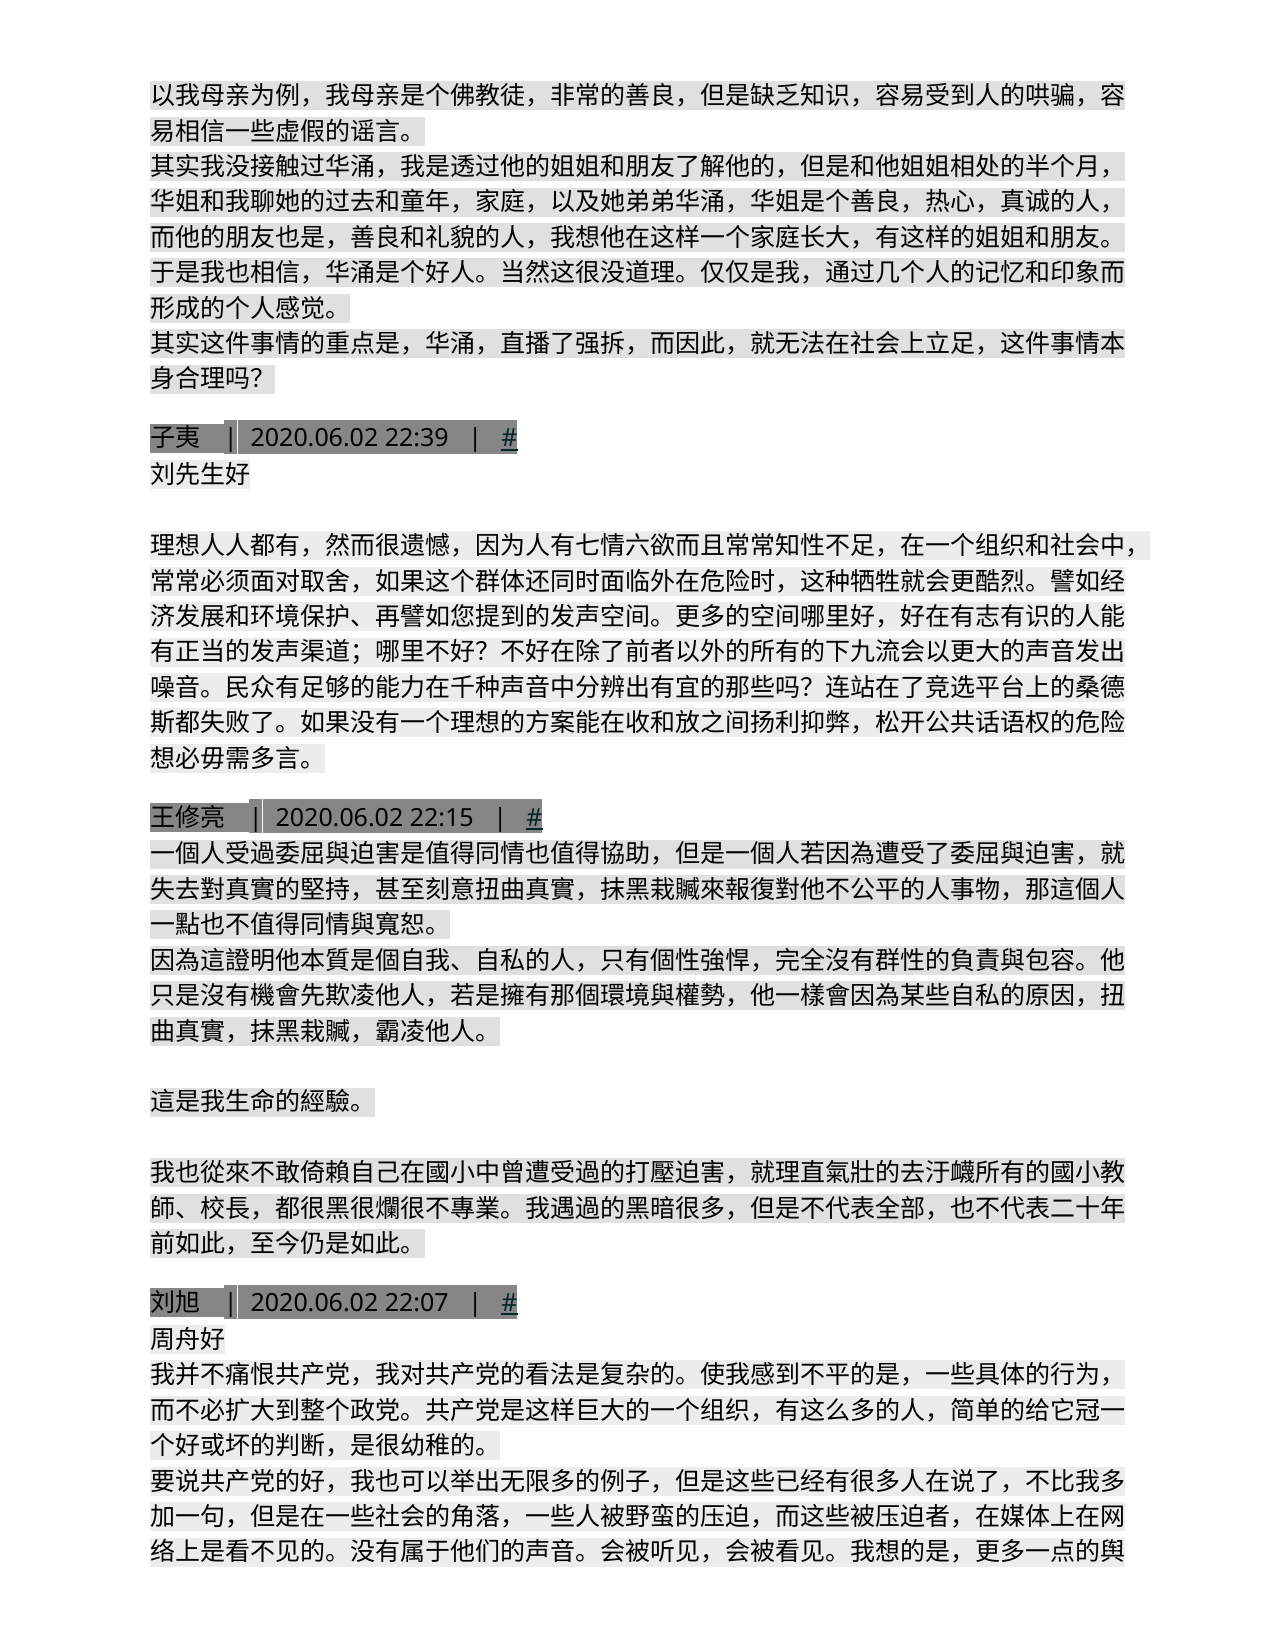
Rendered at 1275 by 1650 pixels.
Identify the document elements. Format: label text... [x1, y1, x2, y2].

text 刘先生好 理想人人都有，然而很遗憾，因为人有七情六欲而且常常知性不足，在一个组织和社会中，常常必须面对取舍，如果这个群体还同时面临外在危险时，这种牺牲就会更酷烈。譬如经济发展和环境保护、再譬如您提到的发声空间。更多的空间哪里好，好在有志有识的人能有正当的发声渠道；哪里不好？不好在除了前者以外的所有的下九流会以更大的声音发出噪音。民众有足够的能力在千种声音中分辨出有宜的那些吗？连站在了竞选平台上的桑德斯都失败了。如果没有一个理想的方案能在收和放之间扬利抑弊，松开公共话语权的危险想必毋需多言。 [150, 454, 1125, 773]
text 周舟好 我并不痛恨共产党，我对共产党的看法是复杂的。使我感到不平的是，一些具体的行为，而不必扩大到整个政党。共产党是这样巨大的一个组织，有这么多的人，简单的给它冠一个好或坏的判断，是很幼稚的。 要说共产党的好，我也可以举出无限多的例子，但是这些已经有很多人在说了，不比我多加一句，但是在一些社会的角落，一些人被野蛮的压迫，而这些被压迫者，在媒体上在网络上是看不见的。没有属于他们的声音。会被听见，会被看见。我想的是，更多一点的舆 [150, 1319, 1125, 1567]
text 子夷 | 2020.06.02 22:39 | # [150, 419, 1125, 454]
text 刘旭 | 2020.06.02 22:07 | # [150, 1283, 1125, 1319]
text 一個人受過委屈與迫害是值得同情也值得協助，但是一個人若因為遭受了委屈與迫害，就失去對真實的堅持，甚至刻意扭曲真實，抹黑栽贓來報復對他不公平的人事物，那這個人一點也不值得同情與寬恕。 因為這證明他本質是個自我、自私的人，只有個性強悍，完全沒有群性的負責與包容。他只是沒有機會先欺凌他人，若是擁有那個環境與權勢，他一樣會因為某些自私的原因，扭曲真實，抹黑栽贓，霸凌他人。 這是我生命的經驗。 我也從來不敢倚賴自己在國小中曾遭受過的打壓迫害，就理直氣壯的去汙衊所有的國小教師、校長，都很黑很爛很不專業。我遇過的黑暗很多，但是不代表全部，也不代表二十年前如此，至今仍是如此。 [150, 833, 1125, 1258]
text 以我母亲为例，我母亲是个佛教徒，非常的善良，但是缺乏知识，容易受到人的哄骗，容易相信一些虚假的谣言。 其实我没接触过华涌，我是透过他的姐姐和朋友了解他的，但是和他姐姐相处的半个月，华姐和我聊她的过去和童年，家庭，以及她弟弟华涌，华姐是个善良，热心，真诚的人，而他的朋友也是，善良和礼貌的人，我想他在这样一个家庭长大，有这样的姐姐和朋友。于是我也相信，华涌是个好人。当然这很没道理。仅仅是我，通过几个人的记忆和印象而形成的个人感觉。 其实这件事情的重点是，华涌，直播了强拆，而因此，就无法在社会上立足，这件事情本身合理吗？ [150, 75, 1125, 394]
text 王修亮 | 2020.06.02 22:15 | # [150, 798, 1125, 833]
